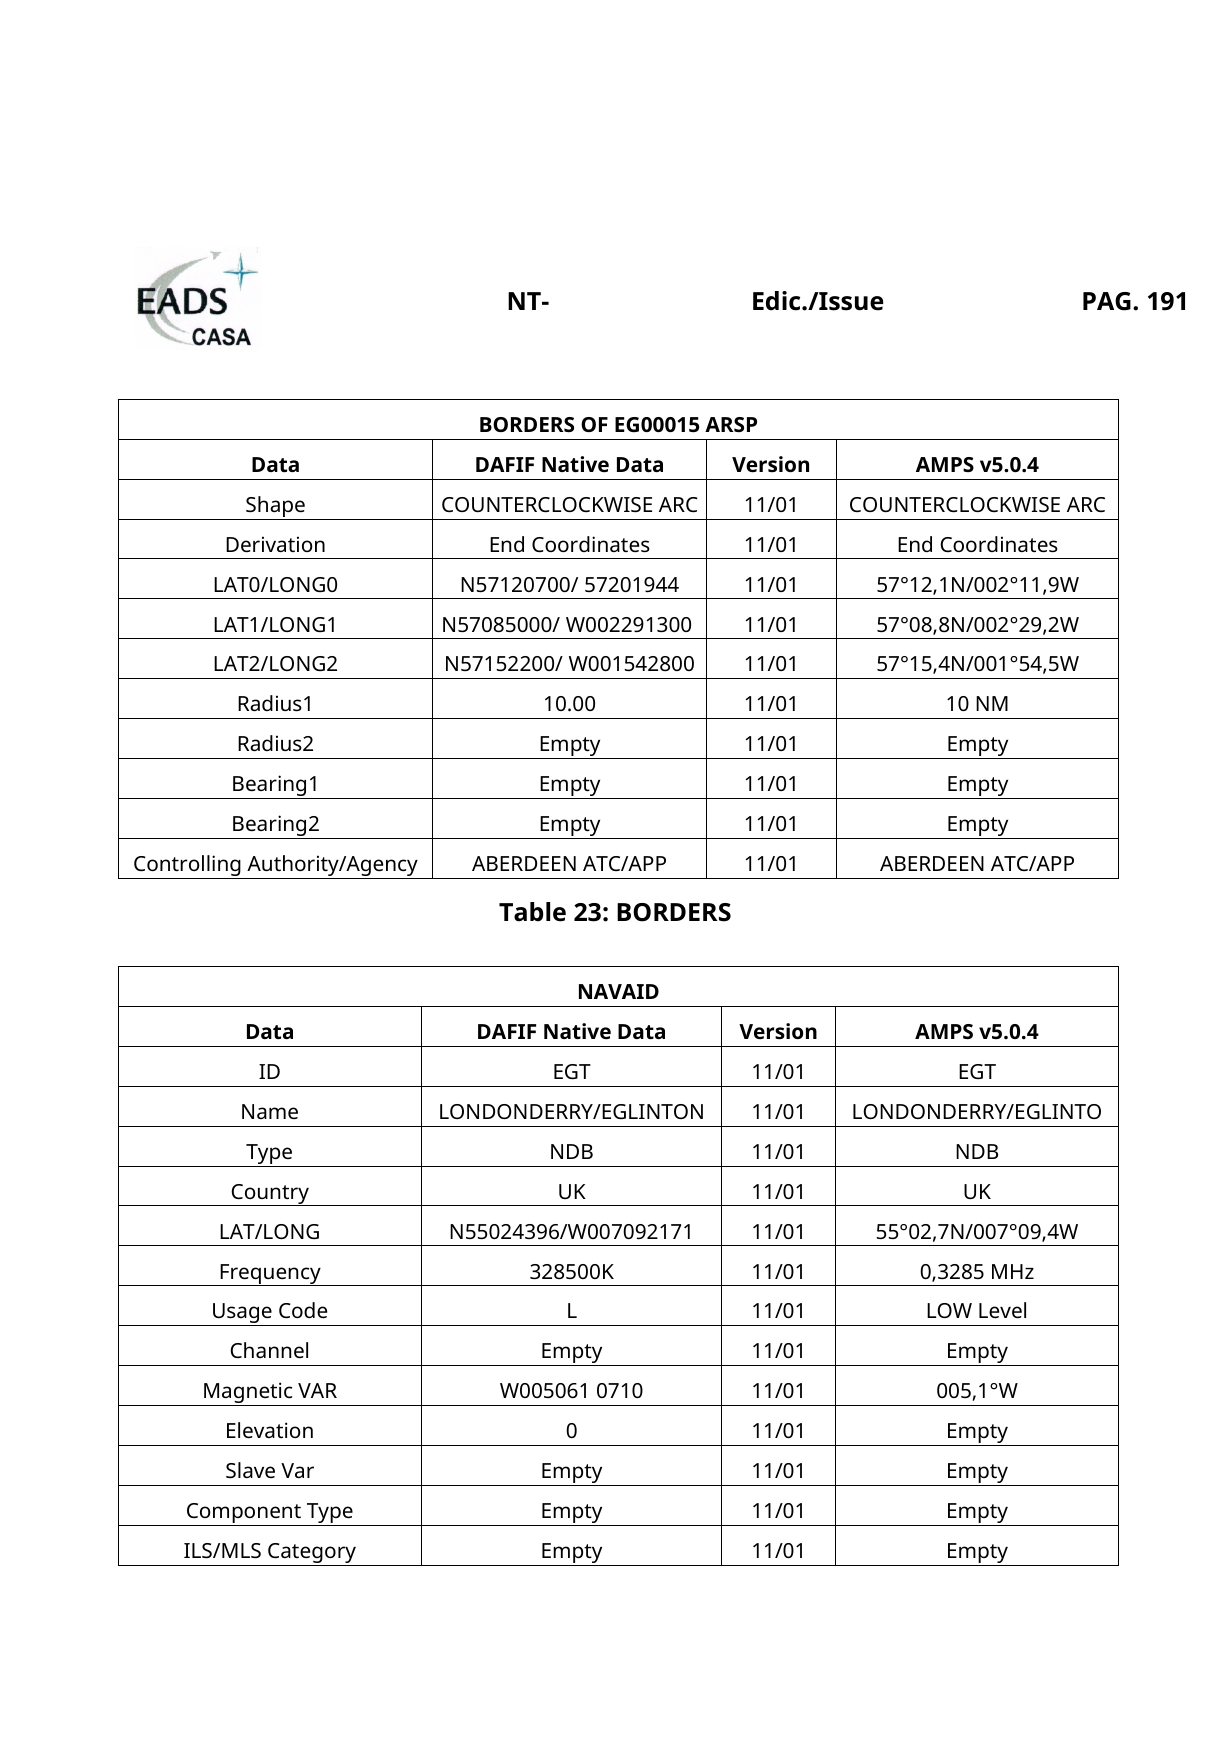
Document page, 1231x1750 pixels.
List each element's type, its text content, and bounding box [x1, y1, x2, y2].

table_cell Usage Code [119, 1286, 421, 1325]
table_cell Empty [837, 799, 1118, 838]
table_cell LAT0/LONG0 [119, 559, 432, 598]
table_cell EGT [422, 1047, 721, 1086]
table_cell 11/01 [707, 719, 836, 758]
table_cell COUNTERCLOCKWISE ARC [837, 480, 1118, 518]
table_cell 11/01 [707, 520, 836, 558]
table_cell 0,3285 MHz [836, 1246, 1118, 1285]
table_cell COUNTERCLOCKWISE ARC [433, 480, 706, 518]
table_cell AMPS v5.0.4 [837, 440, 1118, 478]
table_cell 328500K [422, 1246, 721, 1285]
table_cell 11/01 [722, 1446, 835, 1485]
table_cell UK [422, 1167, 721, 1205]
table_cell 11/01 [722, 1326, 835, 1365]
table_cell 10.00 [433, 679, 706, 718]
table_cell NDB [422, 1127, 721, 1166]
table_cell 11/01 [707, 679, 836, 718]
table_cell 11/01 [707, 759, 836, 798]
table_cell Empty [837, 759, 1118, 798]
table_cell 11/01 [707, 799, 836, 838]
table_cell Slave Var [119, 1446, 421, 1485]
table_cell 57°08,8N/002°29,2W [837, 599, 1118, 638]
table_cell Component Type [119, 1486, 421, 1524]
table_cell DAFIF Native Data [433, 440, 706, 478]
table_cell Data [119, 1007, 421, 1046]
table_cell Bearing2 [119, 799, 432, 838]
table_cell Name [119, 1087, 421, 1126]
table_cell Empty [422, 1486, 721, 1524]
table_cell Empty [422, 1326, 721, 1365]
table_cell N57152200/ W001542800 [433, 639, 706, 678]
table_cell 11/01 [722, 1047, 835, 1086]
table_cell 11/01 [722, 1246, 835, 1285]
table_cell Empty [836, 1486, 1118, 1524]
table_cell Empty [433, 799, 706, 838]
table_cell DAFIF Native Data [422, 1007, 721, 1046]
table_cell 57°12,1N/002°11,9W [837, 559, 1118, 598]
table_cell 11/01 [722, 1366, 835, 1405]
table_cell ABERDEEN ATC/APP [837, 839, 1118, 877]
table_cell Empty [836, 1406, 1118, 1445]
table_cell Empty [422, 1446, 721, 1485]
table_cell Version [722, 1007, 835, 1046]
table_cell 005,1°W [836, 1366, 1118, 1405]
table_cell 10 NM [837, 679, 1118, 718]
table_cell Empty [422, 1526, 721, 1564]
table_cell 11/01 [707, 599, 836, 638]
table_cell Radius1 [119, 679, 432, 718]
table_cell Derivation [119, 520, 432, 558]
table_cell 11/01 [707, 639, 836, 678]
table_cell LONDONDERRY/EGLINTON [422, 1087, 721, 1126]
table_cell Empty [836, 1446, 1118, 1485]
table_cell ID [119, 1047, 421, 1086]
table_cell NDB [836, 1127, 1118, 1166]
table_cell 55°02,7N/007°09,4W [836, 1206, 1118, 1245]
table_cell Radius2 [119, 719, 432, 758]
table_cell End Coordinates [433, 520, 706, 558]
table_cell Country [119, 1167, 421, 1205]
table_cell Empty [433, 759, 706, 798]
table_header NAVAID [119, 967, 1118, 1006]
table_cell 11/01 [707, 559, 836, 598]
table_cell Empty [433, 719, 706, 758]
table_cell Data [119, 440, 432, 478]
table_cell Empty [837, 719, 1118, 758]
table_cell ABERDEEN ATC/APP [433, 839, 706, 877]
table_cell ILS/MLS Category [119, 1526, 421, 1564]
table_cell End Coordinates [837, 520, 1118, 558]
table_cell LAT2/LONG2 [119, 639, 432, 678]
table_cell 11/01 [722, 1526, 835, 1564]
table_cell LAT/LONG [119, 1206, 421, 1245]
table_cell N57085000/ W002291300 [433, 599, 706, 638]
table_cell Empty [836, 1326, 1118, 1365]
table_cell EGT [836, 1047, 1118, 1086]
picture [134, 247, 261, 350]
table_cell Channel [119, 1326, 421, 1365]
table_cell Bearing1 [119, 759, 432, 798]
table_cell Frequency [119, 1246, 421, 1285]
table_cell Version [707, 440, 836, 478]
table_cell LONDONDERRY/EGLINTO [836, 1087, 1118, 1126]
table_cell 11/01 [722, 1167, 835, 1205]
table_cell 11/01 [722, 1087, 835, 1126]
table_cell 11/01 [722, 1286, 835, 1325]
table_cell N57120700/ 57201944 [433, 559, 706, 598]
table_header BORDERS OF EG00015 ARSP [119, 400, 1118, 439]
table_cell 11/01 [722, 1206, 835, 1245]
table_cell W005061 0710 [422, 1366, 721, 1405]
table_cell UK [836, 1167, 1118, 1205]
table_cell Type [119, 1127, 421, 1166]
table_cell LAT1/LONG1 [119, 599, 432, 638]
table_cell 0 [422, 1406, 721, 1445]
table_cell L [422, 1286, 721, 1325]
text Table 23: BORDERS [118, 891, 1112, 928]
table_cell Magnetic VAR [119, 1366, 421, 1405]
table_cell Controlling Authority/Agency [119, 839, 432, 877]
table_cell N55024396/W007092171 [422, 1206, 721, 1245]
table_cell 11/01 [707, 839, 836, 877]
table_cell AMPS v5.0.4 [836, 1007, 1118, 1046]
table_cell Shape [119, 480, 432, 518]
table_cell 11/01 [722, 1406, 835, 1445]
table_cell 11/01 [722, 1127, 835, 1166]
table_cell 57°15,4N/001°54,5W [837, 639, 1118, 678]
table_cell Elevation [119, 1406, 421, 1445]
table_cell 11/01 [722, 1486, 835, 1524]
table_cell LOW Level [836, 1286, 1118, 1325]
table_cell 11/01 [707, 480, 836, 518]
table_cell Empty [836, 1526, 1118, 1564]
